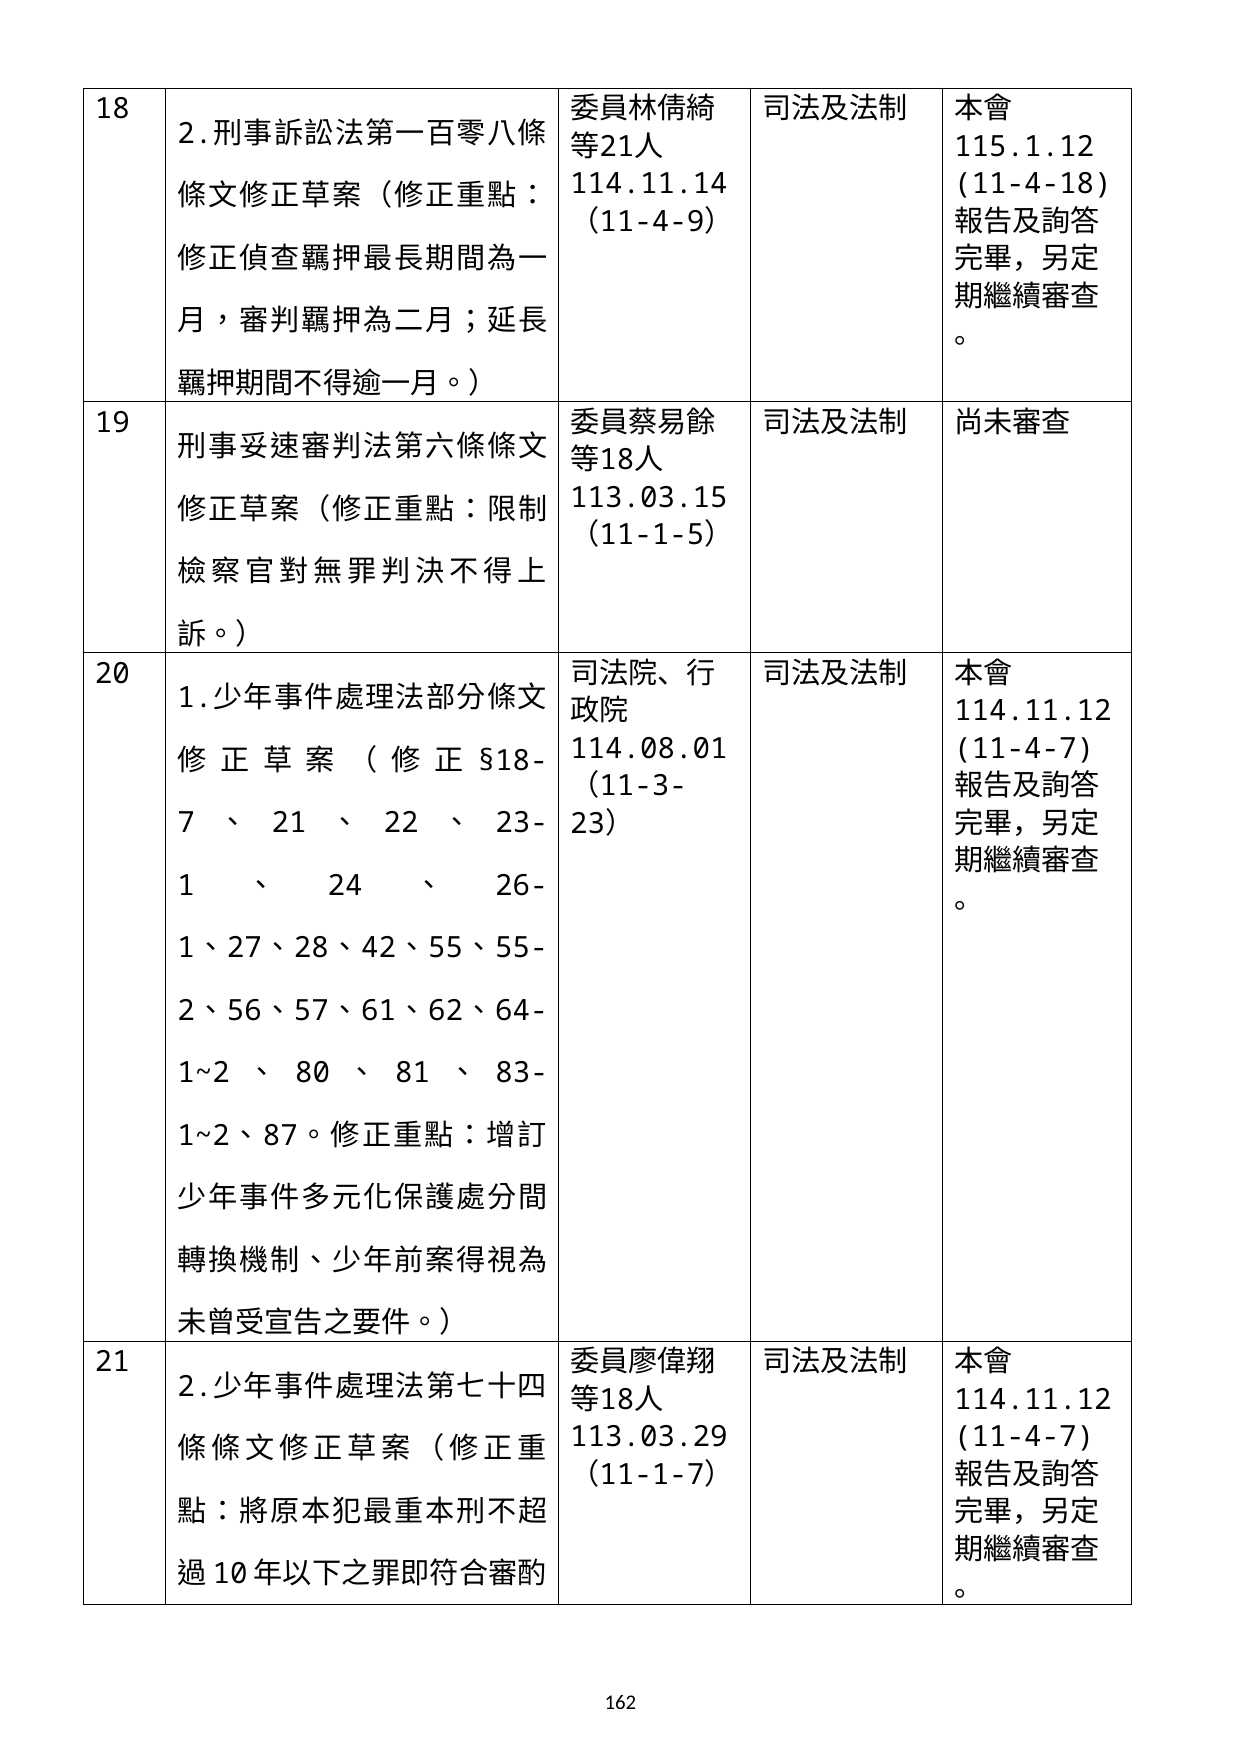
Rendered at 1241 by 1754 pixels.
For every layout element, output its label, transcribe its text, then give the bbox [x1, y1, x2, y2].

table_cell 委員廖偉翔 等18人 113.03.29 （11-1-7） [559, 1342, 750, 1604]
table_cell 1.少年事件處理法部分條文修正草案（修正§18-7、21、22、23-1、24、26-1、27、28、42、55、55-2、56、57、61、62、64-1~2、80、81、83-1~2、87。修正重點：增訂少年事件多元化保護處分間轉換機制、少年前案得視為未曾受宣告之要件。） [166, 653, 558, 1341]
table_cell 本會 114.11.12 (11-4-7)報告及詢答完畢，另定期繼續審查。 [943, 653, 1131, 1341]
table_cell 21 [84, 1342, 165, 1604]
table_cell 20 [84, 653, 165, 1341]
table_cell 刑事妥速審判法第六條條文修正草案（修正重點：限制檢察官對無罪判決不得上訴。） [166, 402, 558, 652]
table_cell 司法及法制 [751, 89, 942, 401]
table_cell 司法及法制 [751, 653, 942, 1341]
table_cell 19 [84, 402, 165, 652]
table_cell 委員林倩綺 等21人 114.11.14 （11-4-9） [559, 89, 750, 401]
table_cell 本會 114.11.12 (11-4-7)報告及詢答完畢，另定期繼續審查。 [943, 1342, 1131, 1604]
table_cell 司法及法制 [751, 1342, 942, 1604]
table_cell 18 [84, 89, 165, 401]
table_cell 司法及法制 [751, 402, 942, 652]
table_cell 委員蔡易餘 等18人 113.03.15 （11-1-5） [559, 402, 750, 652]
table_cell 司法院、行政院 114.08.01 （11-3-23） [559, 653, 750, 1341]
table_cell 2.刑事訴訟法第一百零八條條文修正草案（修正重點：修正偵查羈押最長期間為一月，審判羈押為二月；延長羈押期間不得逾一月。） [166, 89, 558, 401]
table_cell 2.少年事件處理法第七十四條條文修正草案（修正重點：將原本犯最重本刑不超過10年以下之罪即符合審酌 [166, 1342, 558, 1604]
table_cell 尚未審查 [943, 402, 1131, 652]
table_cell 本會 115.1.12 (11-4-18)報告及詢答完畢，另定期繼續審查。 [943, 89, 1131, 401]
